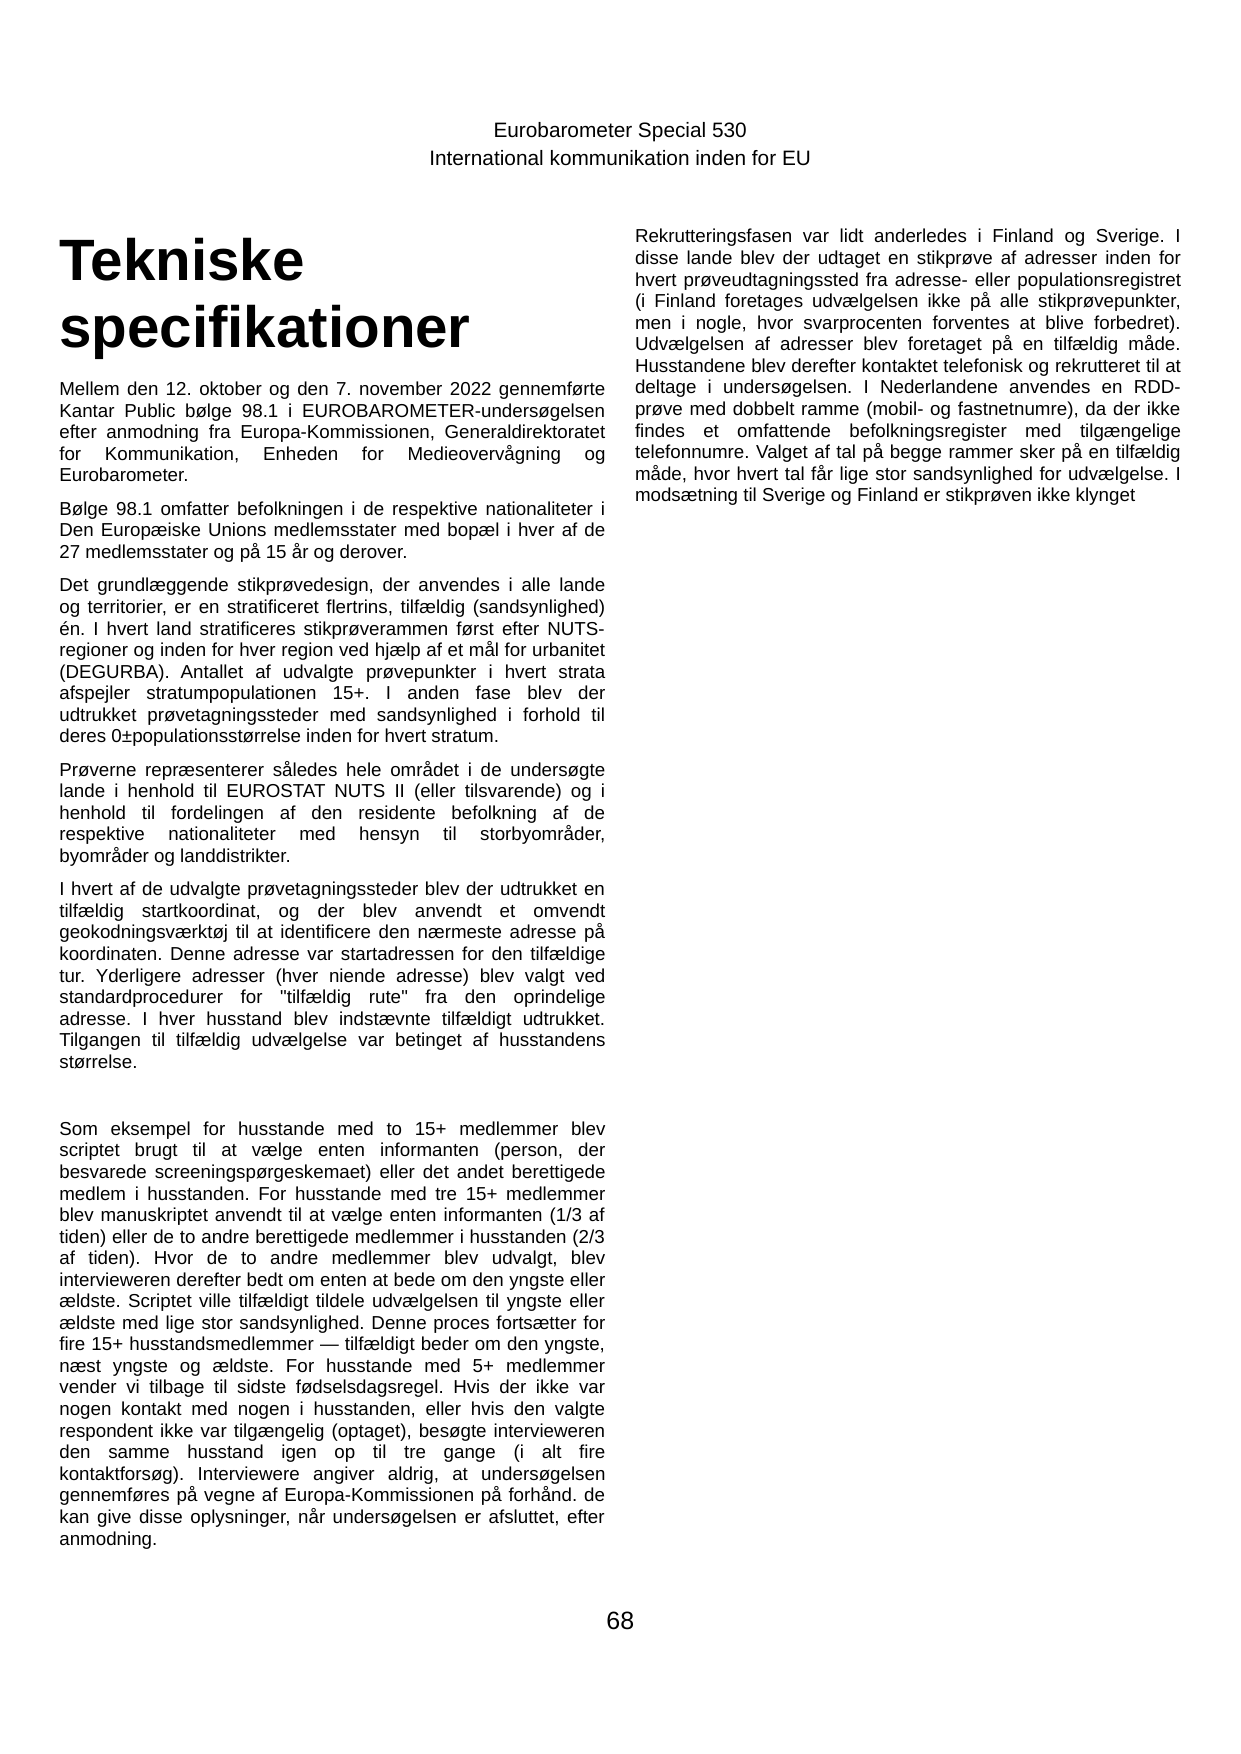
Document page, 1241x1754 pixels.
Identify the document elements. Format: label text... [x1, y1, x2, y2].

text Prøverne repræsenterer således hele området i de undersøgte lande i henhold til EUROSTAT NUTS II (eller tilsvarende) og i henhold til fordelingen af den residente befolkning af de respektive nationaliteter med hensyn til storbyområder, byområder og landdistrikter. [59, 758, 605, 866]
text Mellem den 12. oktober og den 7. november 2022 gennemførte Kantar Public bølge 98.1 i EUROBAROMETER-undersøgelsen efter anmodning fra Europa-Kommissionen, Generaldirektoratet for Kommunikation, Enheden for Medieovervågning og Eurobarometer. [59, 378, 605, 486]
text Bølge 98.1 omfatter befolkningen i de respektive nationaliteter i Den Europæiske Unions medlemsstater med bopæl i hver af de 27 medlemsstater og på 15 år og derover. [59, 498, 605, 562]
text I hvert af de udvalgte prøvetagningssteder blev der udtrukket en tilfældig startkoordinat, og der blev anvendt et omvendt geokodningsværktøj til at identificere den nærmeste adresse på koordinaten. Denne adresse var startadressen for den tilfældige tur. Yderligere adresser (hver niende adresse) blev valgt ved standardprocedurer for "tilfældig rute" fra den oprindelige adresse. I hver husstand blev indstævnte tilfældigt udtrukket. Tilgangen til tilfældig udvælgelse var betinget af husstandens størrelse. [59, 878, 605, 1072]
text Det grundlæggende stikprøvedesign, der anvendes i alle lande og territorier, er en stratificeret flertrins, tilfældig (sandsynlighed) én. I hvert land stratificeres stikprøverammen først efter NUTS-regioner og inden for hver region ved hjælp af et mål for urbanitet (DEGURBA). Antallet af udvalgte prøvepunkter i hvert strata afspejler stratumpopulationen 15+. I anden fase blev der udtrukket prøvetagningssteder med sandsynlighed i forhold til deres 0±populationsstørrelse inden for hvert stratum. [59, 574, 605, 747]
text Som eksempel for husstande med to 15+ medlemmer blev scriptet brugt til at vælge enten informanten (person, der besvarede screeningspørgeskemaet) eller det andet berettigede medlem i husstanden. For husstande med tre 15+ medlemmer blev manuskriptet anvendt til at vælge enten informanten (1/3 af tiden) eller de to andre berettigede medlemmer i husstanden (2/3 af tiden). Hvor de to andre medlemmer blev udvalgt, blev intervieweren derefter bedt om enten at bede om den yngste eller ældste. Scriptet ville tilfældigt tildele udvælgelsen til yngste eller ældste med lige stor sandsynlighed. Denne proces fortsætter for fire 15+ husstandsmedlemmer — tilfældigt beder om den yngste, næst yngste og ældste. For husstande med 5+ medlemmer vender vi tilbage til sidste fødselsdagsregel. Hvis der ikke var nogen kontakt med nogen i husstanden, eller hvis den valgte respondent ikke var tilgængelig (optaget), besøgte intervieweren den samme husstand igen op til tre gange (i alt fire kontaktforsøg). Interviewere angiver aldrig, at undersøgelsen gennemføres på vegne af Europa-Kommissionen på forhånd. de kan give disse oplysninger, når undersøgelsen er afsluttet, efter anmodning. [59, 1118, 605, 1549]
text Rekrutteringsfasen var lidt anderledes i Finland og Sverige. I disse lande blev der udtaget en stikprøve af adresser inden for hvert prøveudtagningssted fra adresse- eller populationsregistret (i Finland foretages udvælgelsen ikke på alle stikprøvepunkter, men i nogle, hvor svarprocenten forventes at blive forbedret). Udvælgelsen af adresser blev foretaget på en tilfældig måde. Husstandene blev derefter kontaktet telefonisk og rekrutteret til at deltage i undersøgelsen. I Nederlandene anvendes en RDD-prøve med dobbelt ramme (mobil- og fastnetnumre), da der ikke findes et omfattende befolkningsregister med tilgængelige telefonnumre. Valget af tal på begge rammer sker på en tilfældig måde, hvor hvert tal får lige stor sandsynlighed for udvælgelse. I modsætning til Sverige og Finland er stikprøven ikke klynget [635, 225, 1181, 506]
subtitle Tekniske specifikationer [59, 225, 605, 359]
